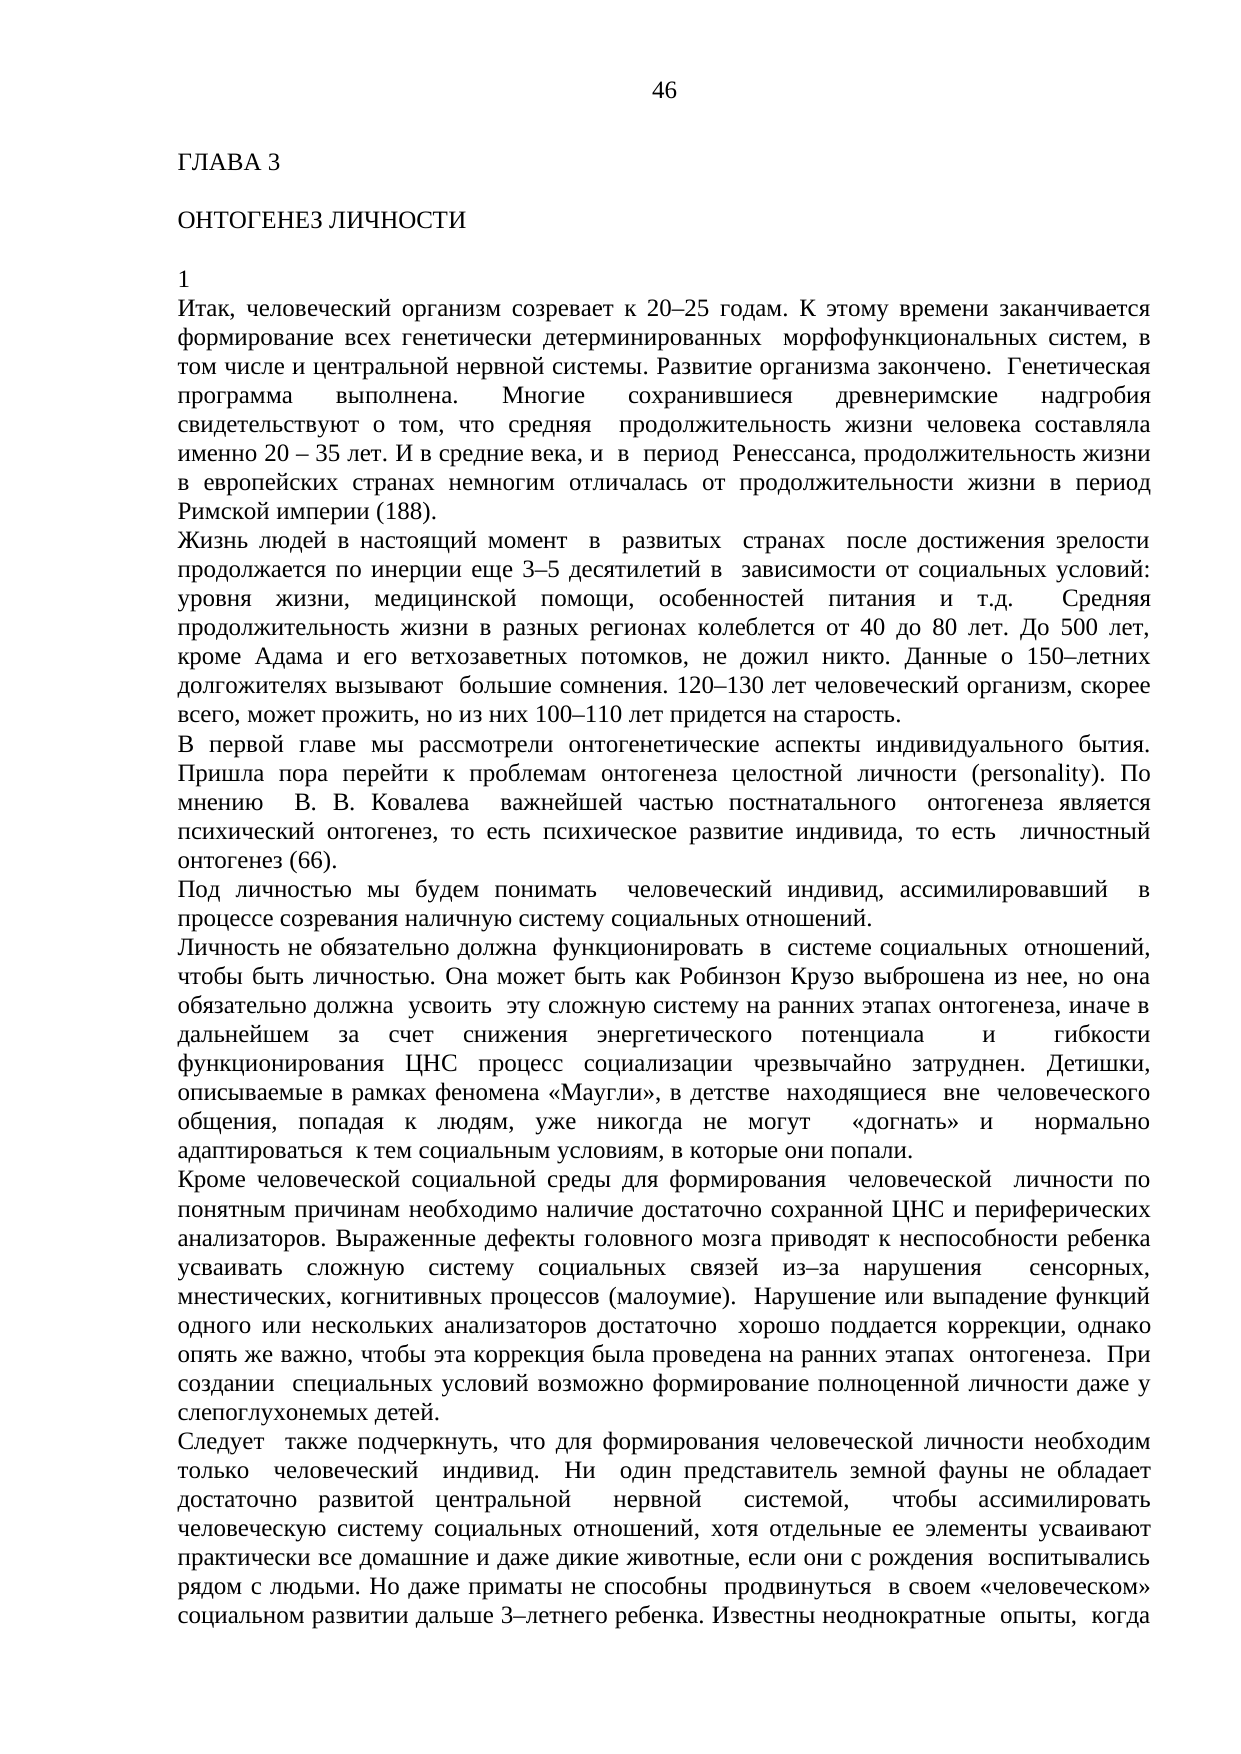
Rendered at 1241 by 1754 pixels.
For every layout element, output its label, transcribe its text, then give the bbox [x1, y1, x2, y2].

text В первой главе мы рассмотрели онтогенетические аспекты индивидуального бытия. Пришла пора перейти к проблемам онтогенеза целостной личности (personality). По мнению В. В. Ковалева важнейшей частью постнатального онтогенеза является психический онтогенез, то есть психическое развитие индивида, то есть личностный онтогенез (66). [177, 728, 1152, 874]
text Под личностью мы будем понимать человеческий индивид, ассимилировавший в процессе созревания наличную систему социальных отношений. [177, 874, 1152, 932]
text Жизнь людей в настоящий момент в развитых странах после достижения зрелости продолжается по инерции еще 3–5 десятилетий в зависимости от социальных условий: уровня жизни, медицинской помощи, особенностей питания и т.д. Средняя продолжительность жизни в разных регионах колеблется от 40 до 80 лет. До 500 лет, кроме Адама и его ветхозаветных потомков, не дожил никто. Данные о 150–летних долгожителях вызывают большие сомнения. 120–130 лет человеческий организм, скорее всего, может прожить, но из них 100–110 лет придется на старость. [177, 525, 1152, 728]
text Кроме человеческой социальной среды для формирования человеческой личности по понятным причинам необходимо наличие достаточно сохранной ЦНС и периферических анализаторов. Выраженные дефекты головного мозга приводят к неспособности ребенка усваивать сложную систему социальных связей из–за нарушения сенсорных, мнестических, когнитивных процессов (малоумие). Нарушение или выпадение функций одного или нескольких анализаторов достаточно хорошо поддается коррекции, однако опять же важно, чтобы эта коррекция была проведена на ранних этапах онтогенеза. При создании специальных условий возможно формирование полноценной личности даже у слепоглухонемых детей. [177, 1164, 1152, 1426]
text Личность не обязательно должна функционировать в системе социальных отношений, чтобы быть личностью. Она может быть как Робинзон Крузо выброшена из нее, но она обязательно должна усвоить эту сложную систему на ранних этапах онтогенеза, иначе в дальнейшем за счет снижения энергетического потенциала и гибкости функционирования ЦНС процесс социализации чрезвычайно затруднен. Детишки, описываемые в рамках феномена «Маугли», в детстве находящиеся вне человеческого общения, попадая к людям, уже никогда не могут «догнать» и нормально адаптироваться к тем социальным условиям, в которые они попали. [177, 932, 1152, 1164]
text ГЛАВА 3 [177, 147, 1152, 176]
text Итак, человеческий организм созревает к 20–25 годам. К этому времени заканчивается формирование всех генетически детерминированных морфофункциональных систем, в том числе и центральной нервной системы. Развитие организма закончено. Генетическая программа выполнена. Многие сохранившиеся древнеримские надгробия свидетельствуют о том, что средняя продолжительность жизни человека составляла именно 20 – 35 лет. И в средние века, и в период Ренессанса, продолжительность жизни в европейских странах немногим отличалась от продолжительности жизни в период Римской империи (188). [177, 292, 1152, 525]
text Следует также подчеркнуть, что для формирования человеческой личности необходим только человеческий индивид. Ни один представитель земной фауны не обладает достаточно развитой центральной нервной системой, чтобы ассимилировать человеческую систему социальных отношений, хотя отдельные ее элементы усваивают практически все домашние и даже дикие животные, если они с рождения воспитывались рядом с людьми. Но даже приматы не способны продвинуться в своем «человеческом» социальном развитии дальше 3–летнего ребенка. Известны неоднократные опыты, когда [177, 1426, 1152, 1629]
text ОНТОГЕНЕЗ ЛИЧНОСТИ [177, 205, 1152, 234]
text 1 [177, 263, 1152, 292]
